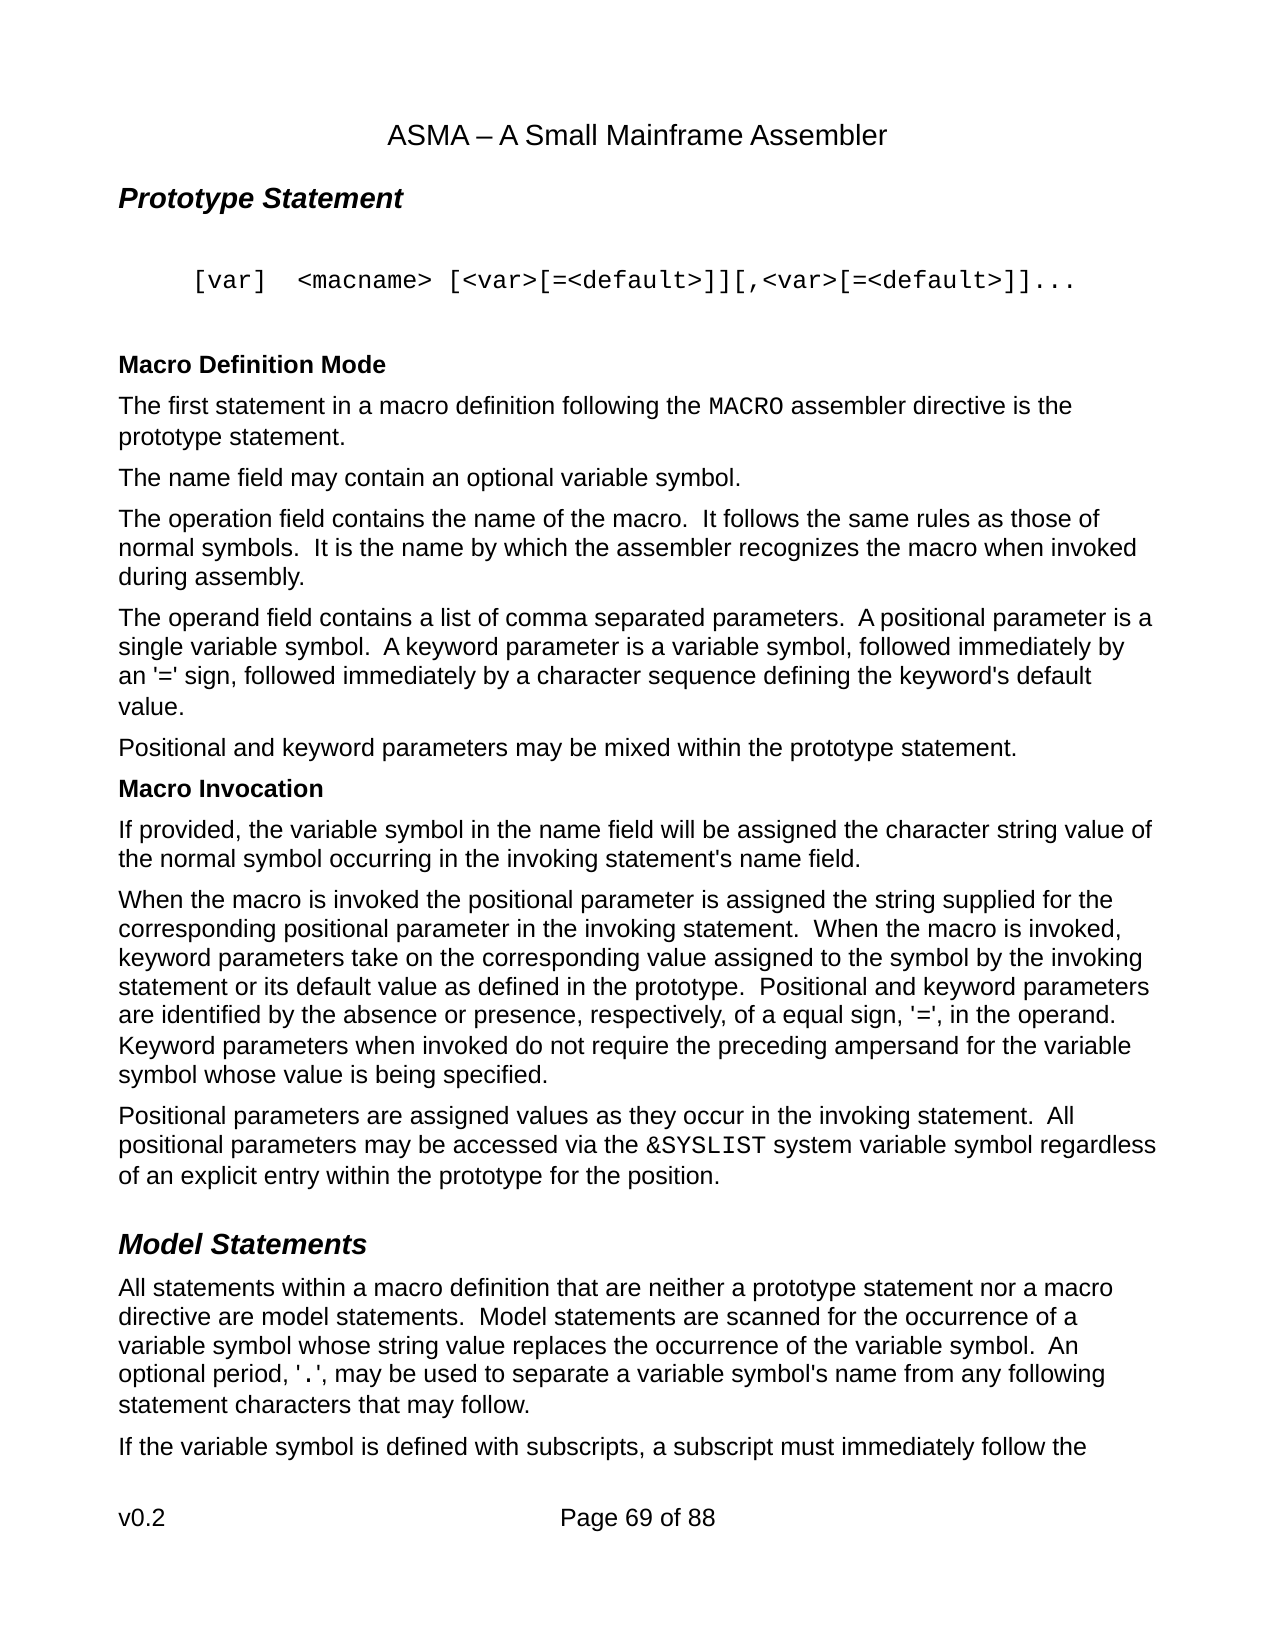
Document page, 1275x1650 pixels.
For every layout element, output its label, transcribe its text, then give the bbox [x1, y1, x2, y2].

text Positional parameters are assigned values as they occur in the invoking statement. All positional parameters may be accessed via the &SYSLIST system variable symbol regardless of an explicit entry within the prototype for the position. [118, 1101, 1157, 1190]
text The first statement in a macro definition following the MACRO assembler directive is the prototype statement. [118, 391, 1157, 451]
text All statements within a macro definition that are neither a prototype statement nor a macro directive are model statements. Model statements are scanned for the occurrence of a variable symbol whose string value replaces the occurrence of the variable symbol. An optional period, '.', may be used to separate a variable symbol's name from any following statement characters that may follow. [118, 1273, 1157, 1419]
text Positional and keyword parameters may be mixed within the prototype statement. [118, 733, 1157, 762]
text The operation field contains the name of the macro. It follows the same rules as those of normal symbols. It is the name by which the assembler recognizes the macro when invoked during assembly. [118, 504, 1157, 591]
text If provided, the variable symbol in the name field will be assigned the character string value of the normal symbol occurring in the invoking statement's name field. [118, 815, 1157, 873]
text [var] <macname> [<var>[=<default>]][,<var>[=<default>]]... [192, 268, 1157, 296]
text The operand field contains a list of comma separated parameters. A positional parameter is a single variable symbol. A keyword parameter is a variable symbol, followed immediately by an '=' sign, followed immediately by a character sequence defining the keyword's default value. [118, 603, 1157, 720]
text The name field may contain an optional variable symbol. [118, 463, 1157, 492]
text When the macro is invoked the positional parameter is assigned the string supplied for the corresponding positional parameter in the invoking statement. When the macro is invoked, keyword parameters take on the corresponding value assigned to the symbol by the invoking statement or its default value as defined in the prototype. Positional and keyword parameters are identified by the absence or presence, respectively, of a equal sign, '=', in the operand. Keyword parameters when invoked do not require the preceding ampersand for the variable symbol whose value is being specified. [118, 885, 1157, 1089]
subtitle Model Statements [118, 1227, 1157, 1261]
subtitle Prototype Statement [118, 181, 1157, 215]
text If the variable symbol is defined with subscripts, a subscript must immediately follow the [118, 1432, 1157, 1460]
text Macro Definition Mode [118, 350, 1157, 378]
text Macro Invocation [118, 774, 1157, 803]
